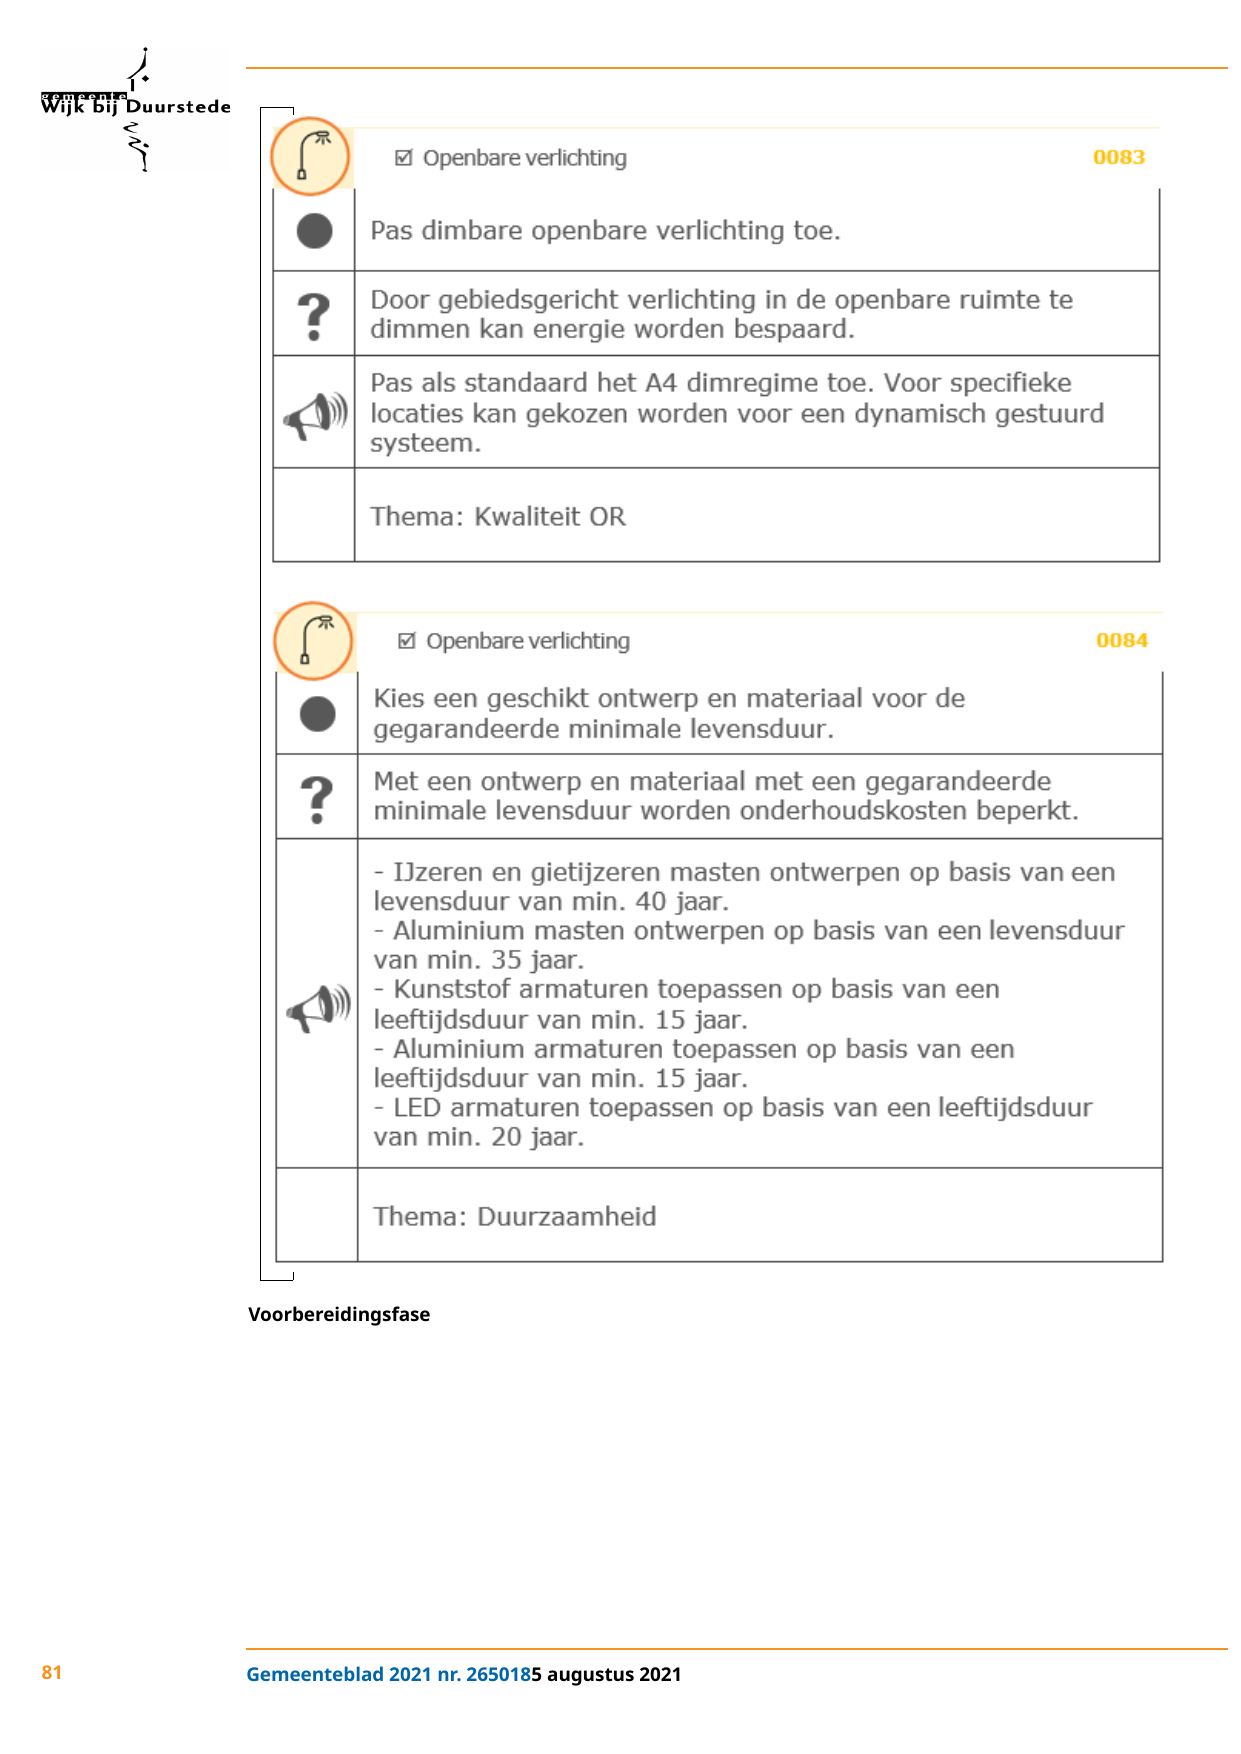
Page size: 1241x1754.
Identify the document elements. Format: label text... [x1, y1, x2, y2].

picture [268, 115, 1173, 1272]
text Voorbereidingsfase [248, 1302, 1152, 1327]
picture [41, 47, 231, 172]
